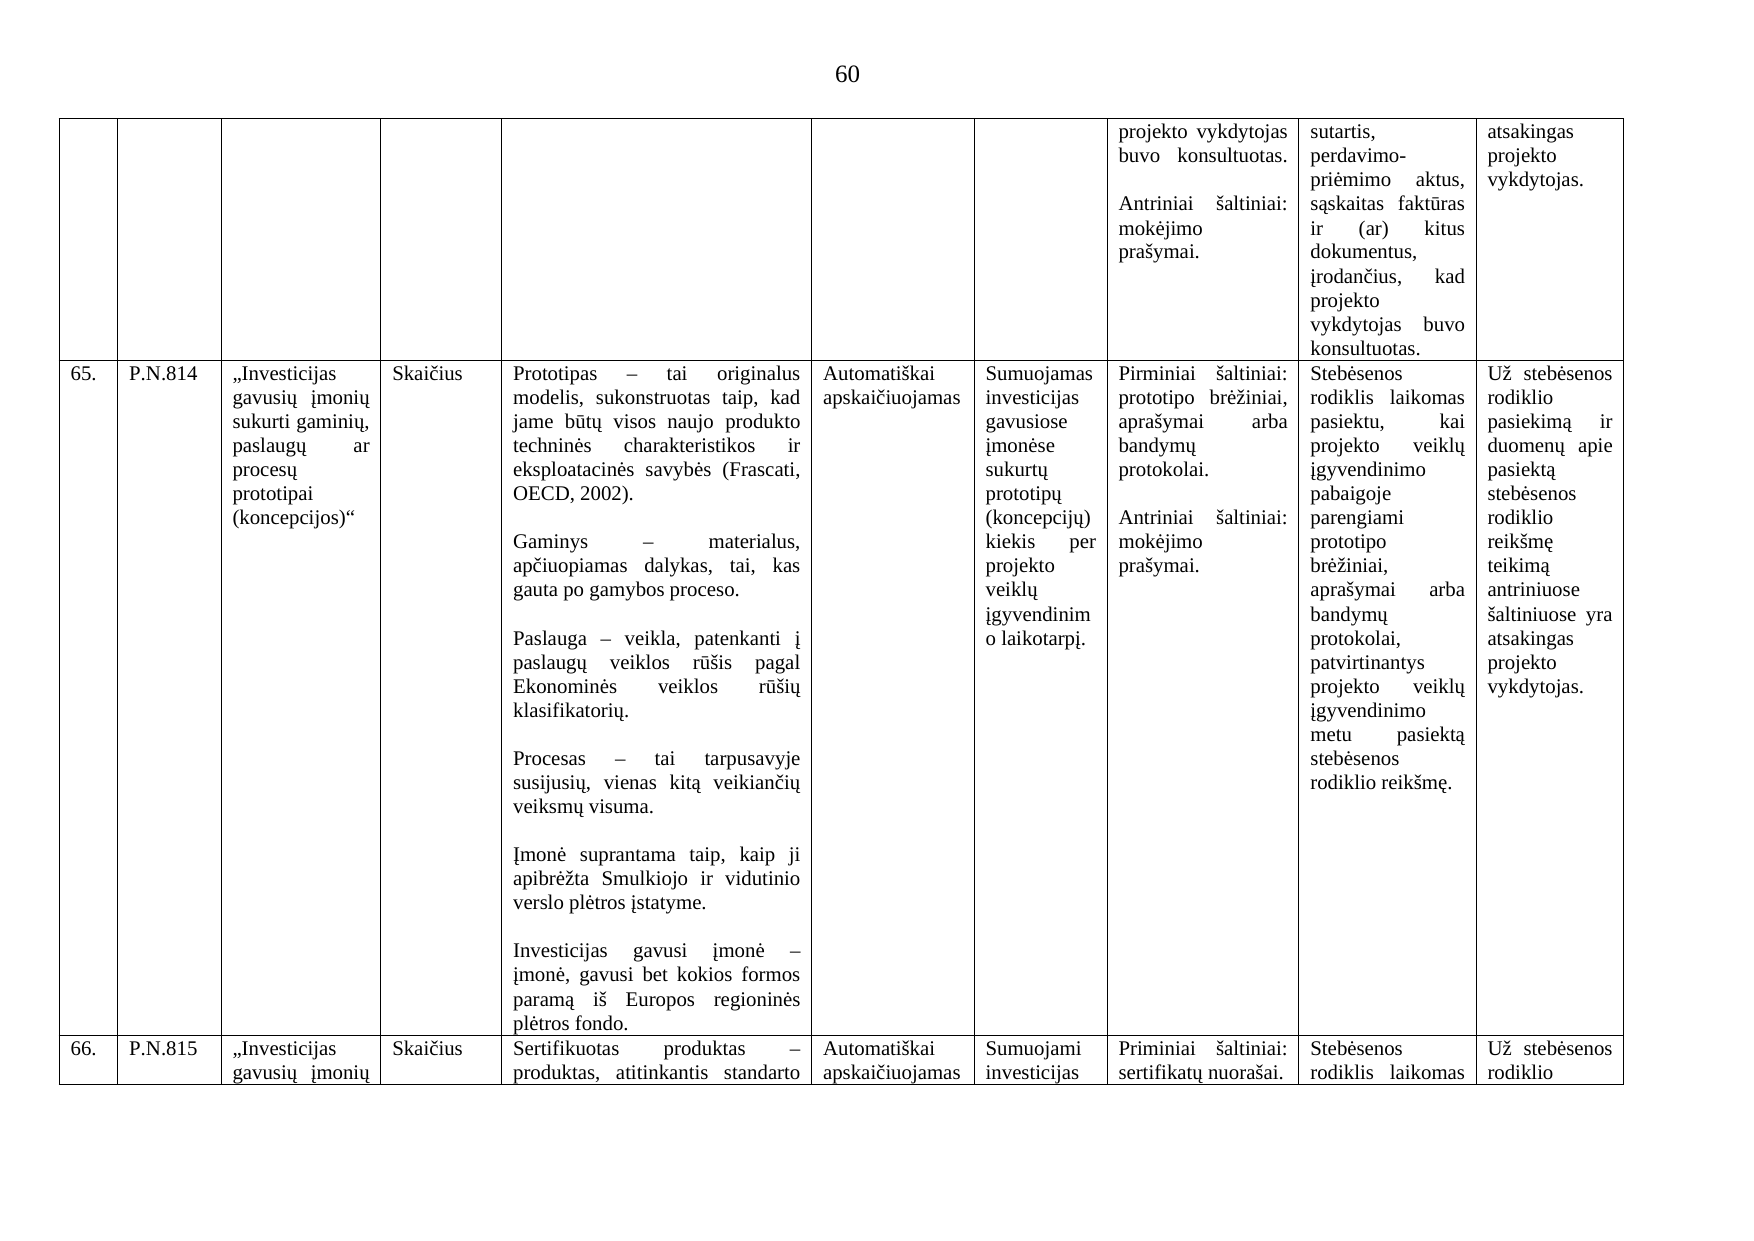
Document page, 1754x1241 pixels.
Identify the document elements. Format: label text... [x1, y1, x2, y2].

table_cell Automatiškai apskaičiuojamas [812, 1036, 974, 1084]
table_cell P.N.815 [118, 1036, 221, 1084]
table_cell [381, 119, 501, 360]
table_cell [222, 119, 380, 360]
table_cell Sumuojamas investicijas gavusiose įmonėse sukurtų prototipų (koncepcijų) kiekis per projekto veiklų įgyvendinimo laikotarpį. [975, 361, 1107, 1034]
table_cell Už stebėsenos rodiklio pasiekimą ir duomenų apie pasiektą stebėsenos rodiklio reikšmę teikimą antriniuose šaltiniuose yra atsakingas projekto vykdytojas. [1477, 361, 1623, 1034]
table_cell Automatiškai apskaičiuojamas [812, 361, 974, 1034]
table_cell Pirminiai šaltiniai: prototipo brėžiniai, aprašymai arba bandymų protokolai. Antriniai šaltiniai: mokėjimo prašymai. [1108, 361, 1298, 1034]
table_cell Skaičius [381, 1036, 501, 1084]
table_cell Stebėsenos rodiklis laikomas pasiektu, kai projekto veiklų įgyvendinimo pabaigoje parengiami prototipo brėžiniai, aprašymai arba bandymų protokolai, patvirtinantys projekto veiklų įgyvendinimo metu pasiektą stebėsenos rodiklio reikšmę. [1299, 361, 1476, 1034]
table_cell [502, 119, 811, 360]
table_cell [975, 119, 1107, 360]
table_cell Už stebėsenos rodiklio [1477, 1036, 1623, 1084]
table_cell P.N.814 [118, 361, 221, 1034]
table_cell „Investicijas gavusių įmonių [222, 1036, 380, 1084]
table_cell Skaičius [381, 361, 501, 1034]
table_cell Priminiai šaltiniai: sertifikatų nuorašai. [1108, 1036, 1298, 1084]
table_cell projekto vykdytojas buvo konsultuotas. Antriniai šaltiniai: mokėjimo prašymai. [1108, 119, 1298, 360]
table_cell „Investicijas gavusių įmonių sukurti gaminių, paslaugų ar procesų prototipai (koncepcijos)“ [222, 361, 380, 1034]
table_cell atsakingas projekto vykdytojas. [1477, 119, 1623, 360]
table_cell Sumuojami investicijas [975, 1036, 1107, 1084]
table_cell Sertifikuotas produktas – produktas, atitinkantis standarto [502, 1036, 811, 1084]
table_cell Prototipas – tai originalus modelis, sukonstruotas taip, kad jame būtų visos naujo produkto techninės charakteristikos ir eksploatacinės savybės (Frascati, OECD, 2002). Gaminys – materialus, apčiuopiamas dalykas, tai, kas gauta po gamybos proceso. Paslauga – veikla, patenkanti į paslaugų veiklos rūšis pagal Ekonominės veiklos rūšių klasifikatorių. Procesas – tai tarpusavyje susijusių, vienas kitą veikiančių veiksmų visuma. Įmonė suprantama taip, kaip ji apibrėžta Smulkiojo ir vidutinio verslo plėtros įstatyme. Investicijas gavusi įmonė – įmonė, gavusi bet kokios formos paramą iš Europos regioninės plėtros fondo. [502, 361, 811, 1034]
table_cell sutartis, perdavimo-priėmimo aktus, sąskaitas faktūras ir (ar) kitus dokumentus, įrodančius, kad projekto vykdytojas buvo konsultuotas. [1299, 119, 1476, 360]
table_cell [118, 119, 221, 360]
table_cell [812, 119, 974, 360]
table_cell 65. [60, 361, 117, 1034]
table_cell Stebėsenos rodiklis laikomas [1299, 1036, 1476, 1084]
table_cell 66. [60, 1036, 117, 1084]
table_cell [60, 119, 117, 360]
